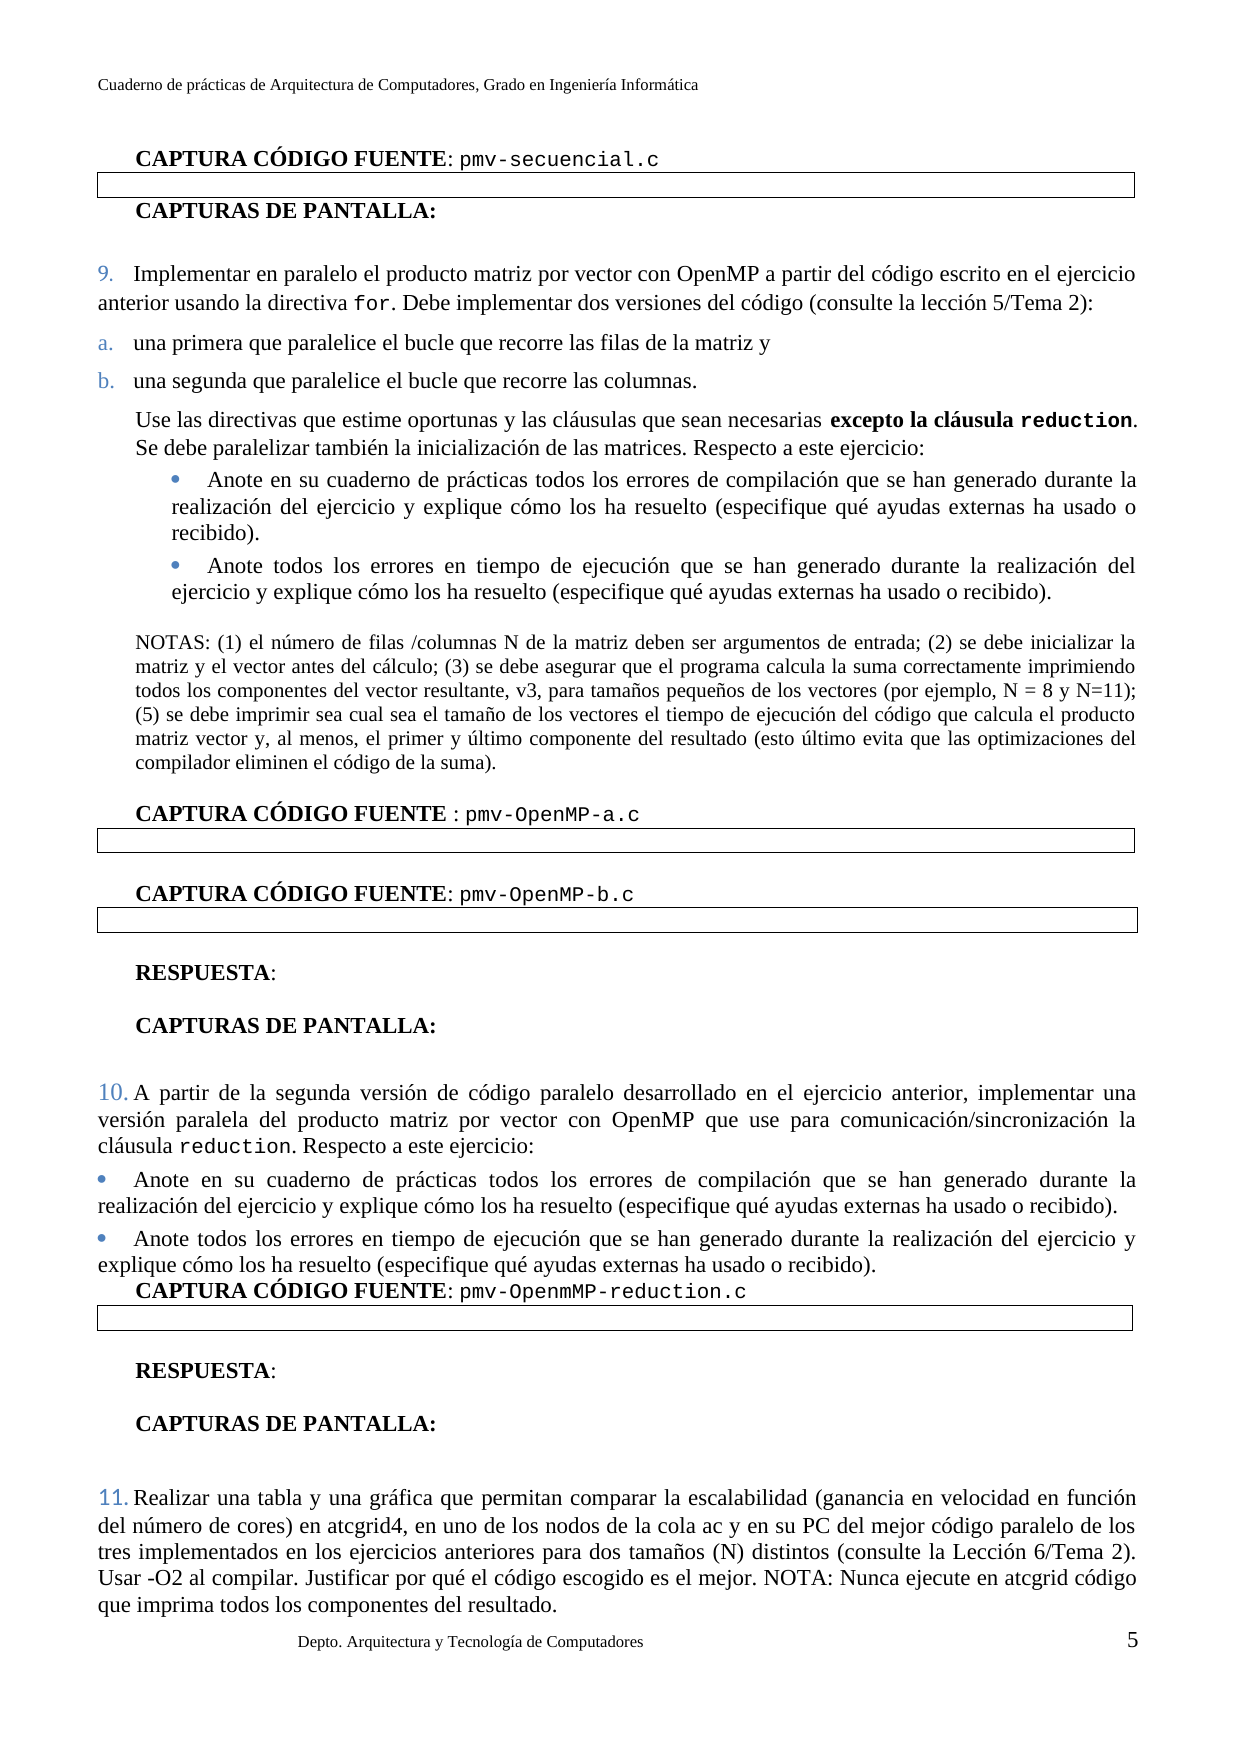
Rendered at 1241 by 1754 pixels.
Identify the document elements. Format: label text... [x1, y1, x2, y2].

table_header [98, 908, 1137, 932]
list NOTAS: (1) el número de filas /columnas N de la matriz deben ser argumentos de entrada; (2) se debe inicializar la matriz y el vector antes del cálculo; (3) se debe asegurar que el programa calcula la suma correctamente imprimiendo todos los componentes del vector resultante, v3, para tamaños pequeños de los vectores (por ejemplo, N = 8 y N=11); (5) se debe imprimir sea cual sea el tamaño de los vectores el tiempo de ejecución del código que calcula el producto matriz vector y, al menos, el primer y último componente del resultado (esto último evita que las optimizaciones del compilador eliminen el código de la suma). [135, 629, 1138, 774]
text RESPUESTA: [135, 1357, 1138, 1383]
text CAPTURAS DE PANTALLA: [135, 1410, 1138, 1436]
table_header [98, 1306, 1132, 1329]
list Implementar en paralelo el producto matriz por vector con OpenMP a partir del código escrito en el ejercicio anterior usando la directiva for. Debe implementar dos versiones del código (consulte la lección 5/Tema 2): [98, 261, 1138, 316]
list Anote en su cuaderno de prácticas todos los errores de compilación que se han generado durante la realización del ejercicio y explique cómo los ha resuelto (especifique qué ayudas externas ha usado o recibido). [98, 1166, 1138, 1219]
list Use las directivas que estime oportunas y las cláusulas que sean necesarias excepto la cláusula reduction. Se debe paralelizar también la inicialización de las matrices. Respecto a este ejercicio: [135, 406, 1138, 460]
list Realizar una tabla y una gráfica que permitan comparar la escalabilidad (ganancia en velocidad en función del número de cores) en atcgrid4, en uno de los nodos de la cola ac y en su PC del mejor código paralelo de los tres implementados en los ejercicios anteriores para dos tamaños (N) distintos (consulte la Lección 6/Tema 2). Usar -O2 al compilar. Justificar por qué el código escogido es el mejor. NOTA: Nunca ejecute en atcgrid código que imprima todos los componentes del resultado. [98, 1481, 1138, 1617]
list Anote todos los errores en tiempo de ejecución que se han generado durante la realización del ejercicio y explique cómo los ha resuelto (especifique qué ayudas externas ha usado o recibido). [171, 552, 1138, 604]
text CAPTURAS DE PANTALLA: [135, 198, 1138, 224]
list Anote en su cuaderno de prácticas todos los errores de compilación que se han generado durante la realización del ejercicio y explique cómo los ha resuelto (especifique qué ayudas externas ha usado o recibido). [171, 467, 1138, 546]
list una segunda que paralelice el bucle que recorre las columnas. [98, 367, 1138, 394]
list Anote todos los errores en tiempo de ejecución que se han generado durante la realización del ejercicio y explique cómo los ha resuelto (especifique qué ayudas externas ha usado o recibido). [98, 1225, 1138, 1278]
list A partir de la segunda versión de código paralelo desarrollado en el ejercicio anterior, implementar una versión paralela del producto matriz por vector con OpenMP que use para comunicación/sincronización la cláusula reduction. Respecto a este ejercicio: [98, 1077, 1138, 1160]
text RESPUESTA: [135, 959, 1138, 985]
table_header [98, 829, 1134, 852]
table_header [98, 173, 1134, 197]
text CAPTURAS DE PANTALLA: [135, 1012, 1138, 1038]
text CAPTURA CÓDIGO FUENTE: pmv-secuencial.c [135, 144, 1138, 172]
list una primera que paralelice el bucle que recorre las filas de la matriz y [98, 329, 1138, 355]
text CAPTURA CÓDIGO FUENTE : pmv-OpenMP-a.c [135, 800, 1138, 828]
text CAPTURA CÓDIGO FUENTE: pmv-OpenmMP-reduction.c [135, 1278, 1138, 1305]
text CAPTURA CÓDIGO FUENTE: pmv-OpenMP-b.c [135, 880, 1138, 907]
